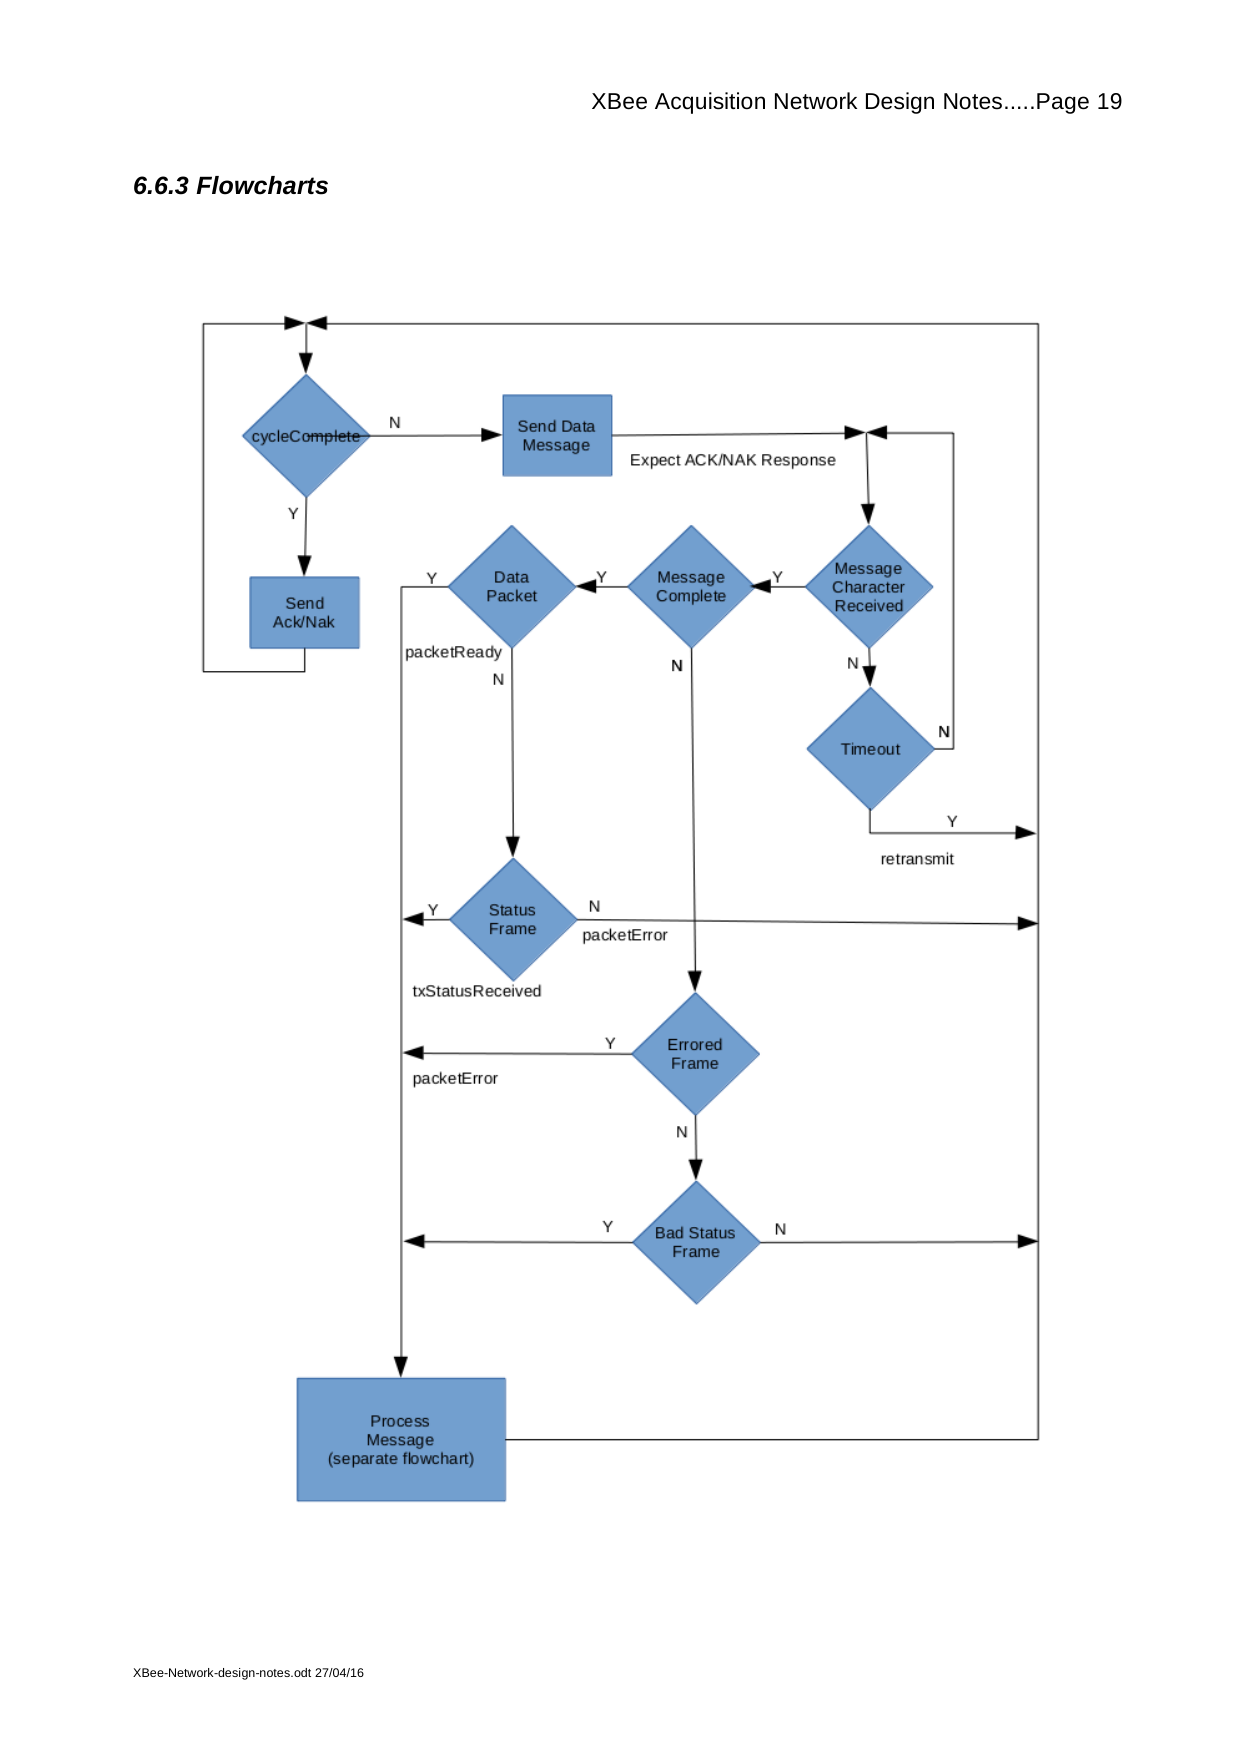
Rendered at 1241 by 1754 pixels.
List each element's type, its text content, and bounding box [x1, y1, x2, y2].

picture [132, 200, 1123, 1600]
subtitle Flowcharts [133, 172, 1123, 200]
